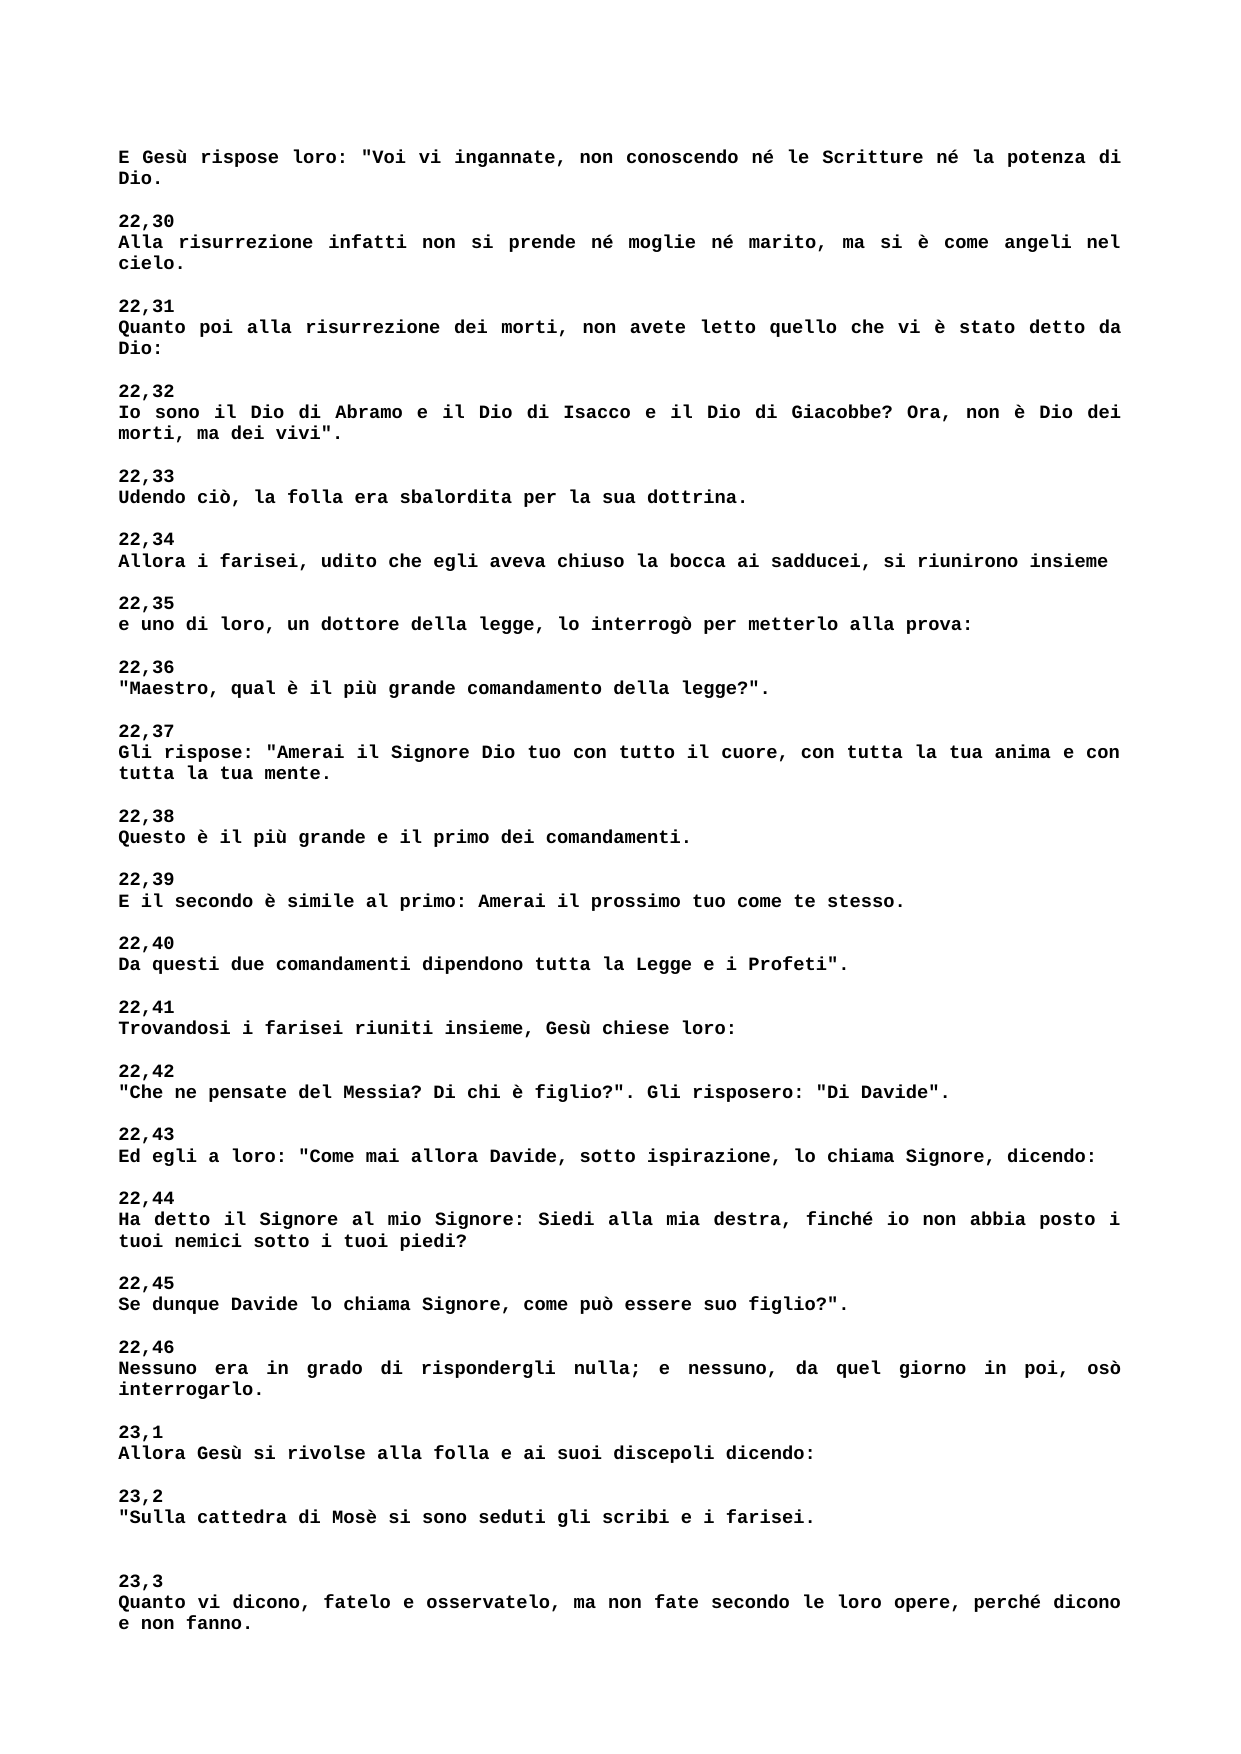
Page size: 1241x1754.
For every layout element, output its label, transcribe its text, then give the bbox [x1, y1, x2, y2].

text Trovandosi i farisei riuniti insieme, Gesù chiese loro: [118, 1019, 1122, 1040]
text 22,36 [118, 658, 1122, 679]
text Allora Gesù si rivolse alla folla e ai suoi discepoli dicendo: [118, 1444, 1122, 1465]
text Allora i farisei, udito che egli aveva chiuso la bocca ai sadducei, si riunirono insieme [118, 551, 1122, 573]
text E Gesù rispose loro: "Voi vi ingannate, non conoscendo né le Scritture né la potenza di Dio. [118, 148, 1122, 190]
text 23,2 [118, 1486, 1122, 1508]
text Quanto vi dicono, fatelo e osservatelo, ma non fate secondo le loro opere, perché dicono e non fanno. [118, 1593, 1122, 1635]
text 22,43 [118, 1125, 1122, 1146]
text Quanto poi alla risurrezione dei morti, non avete letto quello che vi è stato detto da Dio: [118, 318, 1122, 360]
text "Maestro, qual è il più grande comandamento della legge?". [118, 679, 1122, 700]
text 22,40 [118, 934, 1122, 955]
text 22,46 [118, 1338, 1122, 1359]
text 22,35 [118, 594, 1122, 615]
text Udendo ciò, la folla era sbalordita per la sua dottrina. [118, 488, 1122, 509]
text 22,44 [118, 1189, 1122, 1210]
text E il secondo è simile al primo: Amerai il prossimo tuo come te stesso. [118, 891, 1122, 913]
text Ed egli a loro: "Come mai allora Davide, sotto ispirazione, lo chiama Signore, dicendo: [118, 1146, 1122, 1168]
text 22,39 [118, 870, 1122, 891]
text 22,42 [118, 1061, 1122, 1083]
text 22,37 [118, 721, 1122, 743]
text Io sono il Dio di Abramo e il Dio di Isacco e il Dio di Giacobbe? Ora, non è Dio dei morti, ma dei vivi". [118, 403, 1122, 445]
text "Che ne pensate del Messia? Di chi è figlio?". Gli risposero: "Di Davide". [118, 1083, 1122, 1104]
text Se dunque Davide lo chiama Signore, come può essere suo figlio?". [118, 1295, 1122, 1316]
text 22,33 [118, 466, 1122, 488]
text 23,1 [118, 1423, 1122, 1444]
text e uno di loro, un dottore della legge, lo interrogò per metterlo alla prova: [118, 615, 1122, 636]
text 22,32 [118, 381, 1122, 403]
text 23,3 [118, 1571, 1122, 1593]
text 22,45 [118, 1274, 1122, 1295]
text Da questi due comandamenti dipendono tutta la Legge e i Profeti". [118, 955, 1122, 976]
text 22,38 [118, 806, 1122, 828]
text 22,41 [118, 998, 1122, 1019]
text Nessuno era in grado di rispondergli nulla; e nessuno, da quel giorno in poi, osò interrogarlo. [118, 1359, 1122, 1401]
text Gli rispose: "Amerai il Signore Dio tuo con tutto il cuore, con tutta la tua anima e con tutta la tua mente. [118, 743, 1122, 785]
text 22,30 [118, 211, 1122, 233]
text 22,34 [118, 530, 1122, 551]
text 22,31 [118, 296, 1122, 318]
text "Sulla cattedra di Mosè si sono seduti gli scribi e i farisei. [118, 1508, 1122, 1529]
text Ha detto il Signore al mio Signore: Siedi alla mia destra, finché io non abbia posto i tuoi nemici sotto i tuoi piedi? [118, 1210, 1122, 1253]
text Alla risurrezione infatti non si prende né moglie né marito, ma si è come angeli nel cielo. [118, 233, 1122, 275]
text Questo è il più grande e il primo dei comandamenti. [118, 828, 1122, 849]
